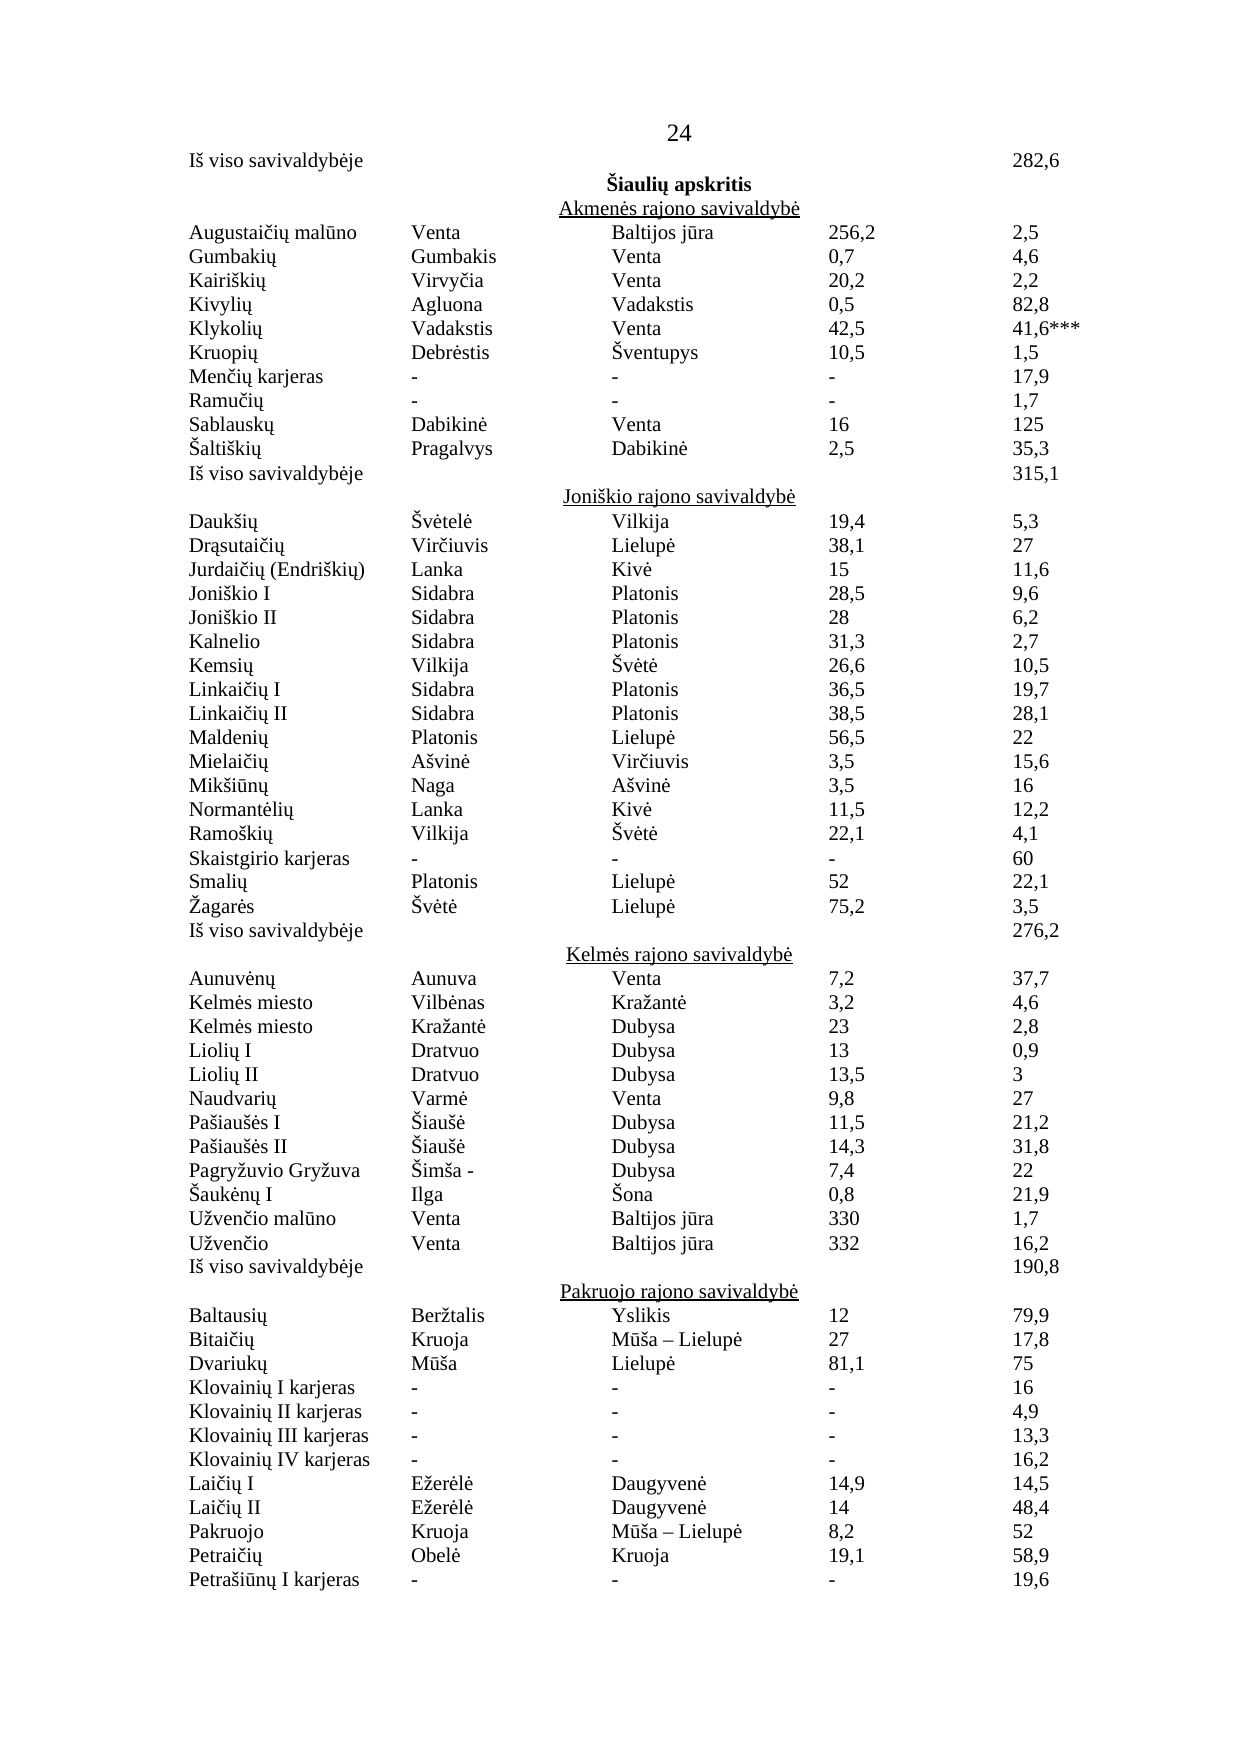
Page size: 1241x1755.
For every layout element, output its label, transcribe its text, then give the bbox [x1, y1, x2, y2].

table_cell 0,9 [1001, 1038, 1181, 1062]
table_cell Kelmės miesto [177, 990, 399, 1014]
table_cell Dabikinė [600, 436, 817, 460]
table_cell - [400, 1375, 600, 1399]
table_cell Kelmės miesto [177, 1014, 399, 1038]
table_cell Obelė [400, 1543, 600, 1567]
table_cell Venta [600, 268, 817, 292]
table_cell 23 [817, 1014, 1001, 1038]
table_cell Sidabra [400, 701, 600, 725]
table_cell 21,9 [1001, 1182, 1181, 1206]
table_cell Smalių [177, 870, 399, 893]
table_cell Petraičių [177, 1543, 399, 1567]
table_cell Kruopių [177, 340, 399, 364]
table_cell Šiaušė [400, 1134, 600, 1158]
table_cell 2,7 [1001, 629, 1181, 653]
table_cell 0,7 [817, 244, 1001, 268]
table_cell 35,3 [1001, 436, 1181, 460]
table_cell Yslikis [600, 1303, 817, 1327]
table_cell 9,6 [1001, 581, 1181, 605]
table_cell Gumbakis [400, 244, 600, 268]
table_cell 13,3 [1001, 1423, 1181, 1447]
table_cell Ramučių [177, 388, 399, 412]
table_cell Šaukėnų I [177, 1182, 399, 1206]
table_cell Platonis [400, 725, 600, 749]
table_cell Pagryžuvio Gryžuva [177, 1158, 399, 1182]
table_cell Laičių I [177, 1471, 399, 1495]
table_cell Bitaičių [177, 1327, 399, 1351]
table_cell 3,5 [817, 749, 1001, 773]
table_cell Kražantė [400, 1014, 600, 1038]
table_cell 41,6*** [1001, 316, 1181, 340]
table_cell Pragalvys [400, 436, 600, 460]
table_cell Švėtelė [400, 509, 600, 533]
table_cell 28,1 [1001, 701, 1181, 725]
table_cell 82,8 [1001, 292, 1181, 316]
table_cell 11,5 [817, 1110, 1001, 1134]
table_cell Ramoškių [177, 821, 399, 845]
table_cell 315,1 [1001, 460, 1181, 484]
table_cell Augustaičių malūno [177, 220, 399, 244]
table_cell - [817, 1447, 1001, 1471]
table_cell 2,5 [817, 436, 1001, 460]
table_cell 125 [1001, 412, 1181, 436]
table_cell 38,1 [817, 533, 1001, 557]
table_cell Pakruojo [177, 1519, 399, 1543]
table_cell 3,5 [817, 773, 1001, 797]
table_cell 8,2 [817, 1519, 1001, 1543]
table_cell 16 [1001, 773, 1181, 797]
table_cell 4,6 [1001, 990, 1181, 1014]
table_cell Švėtė [600, 653, 817, 677]
table_cell 15,6 [1001, 749, 1181, 773]
table_cell 11,6 [1001, 557, 1181, 581]
table_cell 276,2 [1001, 918, 1181, 942]
table_cell 3,5 [1001, 894, 1181, 918]
table_cell Iš viso savivaldybėje [177, 918, 1001, 942]
table_cell Virvyčia [400, 268, 600, 292]
table_cell Naudvarių [177, 1086, 399, 1110]
table_cell Venta [400, 1206, 600, 1230]
table_cell 26,6 [817, 653, 1001, 677]
table_cell Dubysa [600, 1110, 817, 1134]
table_cell 16 [817, 412, 1001, 436]
table_cell - [817, 388, 1001, 412]
table_cell Kruoja [400, 1519, 600, 1543]
table_cell 190,8 [1001, 1255, 1181, 1278]
table_cell Iš viso savivaldybėje [177, 1255, 1001, 1278]
table_cell Debrėstis [400, 340, 600, 364]
table_cell Venta [600, 966, 817, 990]
table_cell Liolių I [177, 1038, 399, 1062]
table_cell Platonis [600, 605, 817, 629]
table_cell Maldenių [177, 725, 399, 749]
table_cell 13,5 [817, 1062, 1001, 1086]
table_cell - [600, 364, 817, 388]
table_cell 282,6 [1001, 148, 1181, 172]
table_cell - [400, 845, 600, 869]
table_cell - [600, 1423, 817, 1447]
table_cell 14,5 [1001, 1471, 1181, 1495]
table_cell Baltijos jūra [600, 1230, 817, 1254]
table_cell Pakruojo rajono savivaldybė [177, 1279, 1181, 1303]
table_cell Varmė [400, 1086, 600, 1110]
table_cell Joniškio I [177, 581, 399, 605]
table_cell Aunuvėnų [177, 966, 399, 990]
table_cell 330 [817, 1206, 1001, 1230]
table_cell 81,1 [817, 1351, 1001, 1375]
table_cell Dubysa [600, 1134, 817, 1158]
table_cell Klykolių [177, 316, 399, 340]
table_cell Klovainių III karjeras [177, 1423, 399, 1447]
table_cell Kelmės rajono savivaldybė [177, 942, 1181, 966]
table_cell Lielupė [600, 894, 817, 918]
table_cell Mūša [400, 1351, 600, 1375]
table_cell 27 [1001, 1086, 1181, 1110]
table_cell Platonis [600, 701, 817, 725]
table_cell 10,5 [1001, 653, 1181, 677]
table_cell Dubysa [600, 1038, 817, 1062]
table_cell 19,7 [1001, 677, 1181, 701]
table_cell Vadakstis [600, 292, 817, 316]
table_cell Beržtalis [400, 1303, 600, 1327]
table_cell Iš viso savivaldybėje [177, 148, 1001, 172]
table_cell - [400, 388, 600, 412]
table_cell - [400, 1423, 600, 1447]
table_cell 3,2 [817, 990, 1001, 1014]
table_cell Mūša – Lielupė [600, 1519, 817, 1543]
table_cell 38,5 [817, 701, 1001, 725]
table_cell Venta [400, 220, 600, 244]
table_cell Sidabra [400, 605, 600, 629]
table_cell Ežerėlė [400, 1471, 600, 1495]
table_cell - [817, 364, 1001, 388]
table_cell 2,5 [1001, 220, 1181, 244]
table_cell 52 [817, 870, 1001, 893]
table_cell 28,5 [817, 581, 1001, 605]
table_cell Lielupė [600, 1351, 817, 1375]
table_cell Kruoja [600, 1543, 817, 1567]
table_cell 14 [817, 1495, 1001, 1519]
table_cell 48,4 [1001, 1495, 1181, 1519]
table_cell 56,5 [817, 725, 1001, 749]
table_cell Dubysa [600, 1014, 817, 1038]
table_cell Baltijos jūra [600, 1206, 817, 1230]
table_cell Sablauskų [177, 412, 399, 436]
table_cell Dabikinė [400, 412, 600, 436]
table_cell 22,1 [817, 821, 1001, 845]
table_cell - [600, 1375, 817, 1399]
table_cell - [817, 1375, 1001, 1399]
table_cell 27 [817, 1327, 1001, 1351]
table_cell 60 [1001, 845, 1181, 869]
table_cell Vilkija [600, 509, 817, 533]
table_cell 256,2 [817, 220, 1001, 244]
table_cell Mielaičių [177, 749, 399, 773]
table_cell - [600, 1447, 817, 1471]
table_cell Daugyvenė [600, 1495, 817, 1519]
table_cell - [400, 364, 600, 388]
table_cell Linkaičių I [177, 677, 399, 701]
table_cell Virčiuvis [600, 749, 817, 773]
table_cell - [600, 1567, 817, 1591]
table_cell - [400, 1447, 600, 1471]
table_cell Klovainių I karjeras [177, 1375, 399, 1399]
table_cell - [817, 1399, 1001, 1423]
table_cell 16 [1001, 1375, 1181, 1399]
table_cell 11,5 [817, 797, 1001, 821]
table_cell Kemsių [177, 653, 399, 677]
table_cell 17,9 [1001, 364, 1181, 388]
table_cell 19,4 [817, 509, 1001, 533]
table_cell Kivė [600, 557, 817, 581]
table_cell Lanka [400, 557, 600, 581]
table_cell Platonis [600, 677, 817, 701]
table_cell Liolių II [177, 1062, 399, 1086]
table_cell 16,2 [1001, 1230, 1181, 1254]
table_cell 2,8 [1001, 1014, 1181, 1038]
table_cell 21,2 [1001, 1110, 1181, 1134]
table_cell Dratvuo [400, 1062, 600, 1086]
table_cell Mūša – Lielupė [600, 1327, 817, 1351]
table_cell Ežerėlė [400, 1495, 600, 1519]
table_cell Normantėlių [177, 797, 399, 821]
table_cell Kruoja [400, 1327, 600, 1351]
table_cell Sidabra [400, 677, 600, 701]
table_cell Petrašiūnų I karjeras [177, 1567, 399, 1591]
table_cell 28 [817, 605, 1001, 629]
table_cell Žagarės [177, 894, 399, 918]
table_cell Linkaičių II [177, 701, 399, 725]
table_cell 1,7 [1001, 388, 1181, 412]
table_cell Šimša - [400, 1158, 600, 1182]
table_cell 13 [817, 1038, 1001, 1062]
table_cell Venta [400, 1230, 600, 1254]
table_cell 0,5 [817, 292, 1001, 316]
table_cell Pašiaušės II [177, 1134, 399, 1158]
table_cell Kairiškių [177, 268, 399, 292]
table_cell - [817, 1423, 1001, 1447]
table_cell Skaistgirio karjeras [177, 845, 399, 869]
table_cell Jurdaičių (Endriškių) [177, 557, 399, 581]
table_cell Dratvuo [400, 1038, 600, 1062]
table_cell 75 [1001, 1351, 1181, 1375]
table_cell Lanka [400, 797, 600, 821]
table_cell Joniškio II [177, 605, 399, 629]
table_cell Aunuva [400, 966, 600, 990]
table_cell 7,4 [817, 1158, 1001, 1182]
table_cell 4,9 [1001, 1399, 1181, 1423]
table_cell 14,3 [817, 1134, 1001, 1158]
table_cell Sidabra [400, 629, 600, 653]
table_cell Drąsutaičių [177, 533, 399, 557]
table_cell Lielupė [600, 725, 817, 749]
table_cell Kalnelio [177, 629, 399, 653]
table_cell 37,7 [1001, 966, 1181, 990]
table_cell Mikšiūnų [177, 773, 399, 797]
table_cell Dubysa [600, 1062, 817, 1086]
table_cell Pašiaušės I [177, 1110, 399, 1134]
table_cell Šiaulių apskritis [177, 172, 1181, 196]
table_cell Ilga [400, 1182, 600, 1206]
table_cell Virčiuvis [400, 533, 600, 557]
table_cell 22 [1001, 1158, 1181, 1182]
table_cell 36,5 [817, 677, 1001, 701]
table_cell Švėtė [400, 894, 600, 918]
table_cell Venta [600, 244, 817, 268]
table_cell - [400, 1567, 600, 1591]
table_cell 332 [817, 1230, 1001, 1254]
table_cell 22 [1001, 725, 1181, 749]
table_cell 1,5 [1001, 340, 1181, 364]
table_cell Šiaušė [400, 1110, 600, 1134]
table_cell Laičių II [177, 1495, 399, 1519]
table_cell Platonis [400, 870, 600, 893]
table_cell 9,8 [817, 1086, 1001, 1110]
table_cell 5,3 [1001, 509, 1181, 533]
table_cell 12 [817, 1303, 1001, 1327]
table_cell Venta [600, 1086, 817, 1110]
table_cell 22,1 [1001, 870, 1181, 893]
table_cell - [600, 388, 817, 412]
table_cell Kražantė [600, 990, 817, 1014]
table_cell 31,3 [817, 629, 1001, 653]
table_cell Kivylių [177, 292, 399, 316]
table_cell Baltausių [177, 1303, 399, 1327]
table_cell - [600, 1399, 817, 1423]
table_cell Venta [600, 316, 817, 340]
table_cell Švėtė [600, 821, 817, 845]
table_cell 15 [817, 557, 1001, 581]
table_cell 42,5 [817, 316, 1001, 340]
table_cell 4,6 [1001, 244, 1181, 268]
table_cell - [600, 845, 817, 869]
table_cell Sidabra [400, 581, 600, 605]
table_cell 17,8 [1001, 1327, 1181, 1351]
table_cell 52 [1001, 1519, 1181, 1543]
table_cell Klovainių II karjeras [177, 1399, 399, 1423]
table_cell Lielupė [600, 533, 817, 557]
table_cell 3 [1001, 1062, 1181, 1086]
table_cell Kivė [600, 797, 817, 821]
table_cell Platonis [600, 581, 817, 605]
table_cell 58,9 [1001, 1543, 1181, 1567]
table_cell 1,7 [1001, 1206, 1181, 1230]
table_cell - [400, 1399, 600, 1423]
table_cell Užvenčio malūno [177, 1206, 399, 1230]
table_cell Klovainių IV karjeras [177, 1447, 399, 1471]
table_cell Iš viso savivaldybėje [177, 460, 1001, 484]
table_cell Lielupė [600, 870, 817, 893]
table_cell 10,5 [817, 340, 1001, 364]
table_cell Vilkija [400, 821, 600, 845]
table_cell 0,8 [817, 1182, 1001, 1206]
table_cell 14,9 [817, 1471, 1001, 1495]
table_cell Akmenės rajono savivaldybė [177, 196, 1181, 220]
table_cell Šventupys [600, 340, 817, 364]
table_cell Dvariukų [177, 1351, 399, 1375]
table_cell 31,8 [1001, 1134, 1181, 1158]
table_cell 79,9 [1001, 1303, 1181, 1327]
table_cell Užvenčio [177, 1230, 399, 1254]
table_cell Dubysa [600, 1158, 817, 1182]
table_cell Šona [600, 1182, 817, 1206]
table_cell 75,2 [817, 894, 1001, 918]
table_cell 2,2 [1001, 268, 1181, 292]
table_cell Daukšių [177, 509, 399, 533]
table_cell Joniškio rajono savivaldybė [177, 485, 1181, 508]
table_cell Menčių karjeras [177, 364, 399, 388]
table_cell 4,1 [1001, 821, 1181, 845]
table_cell Ašvinė [600, 773, 817, 797]
table_cell 19,6 [1001, 1567, 1181, 1591]
table_cell 6,2 [1001, 605, 1181, 629]
table_cell 27 [1001, 533, 1181, 557]
table_cell Gumbakių [177, 244, 399, 268]
table_cell Agluona [400, 292, 600, 316]
table_cell 19,1 [817, 1543, 1001, 1567]
table_cell Vadakstis [400, 316, 600, 340]
table_cell - [817, 1567, 1001, 1591]
table_cell - [817, 845, 1001, 869]
table_cell Platonis [600, 629, 817, 653]
table_cell 7,2 [817, 966, 1001, 990]
table_cell 20,2 [817, 268, 1001, 292]
table_cell Vilbėnas [400, 990, 600, 1014]
table_cell 16,2 [1001, 1447, 1181, 1471]
table_cell Ašvinė [400, 749, 600, 773]
table_cell 12,2 [1001, 797, 1181, 821]
table_cell Baltijos jūra [600, 220, 817, 244]
table_cell Naga [400, 773, 600, 797]
table_cell Vilkija [400, 653, 600, 677]
table_cell Venta [600, 412, 817, 436]
table_cell Šaltiškių [177, 436, 399, 460]
table_cell Daugyvenė [600, 1471, 817, 1495]
